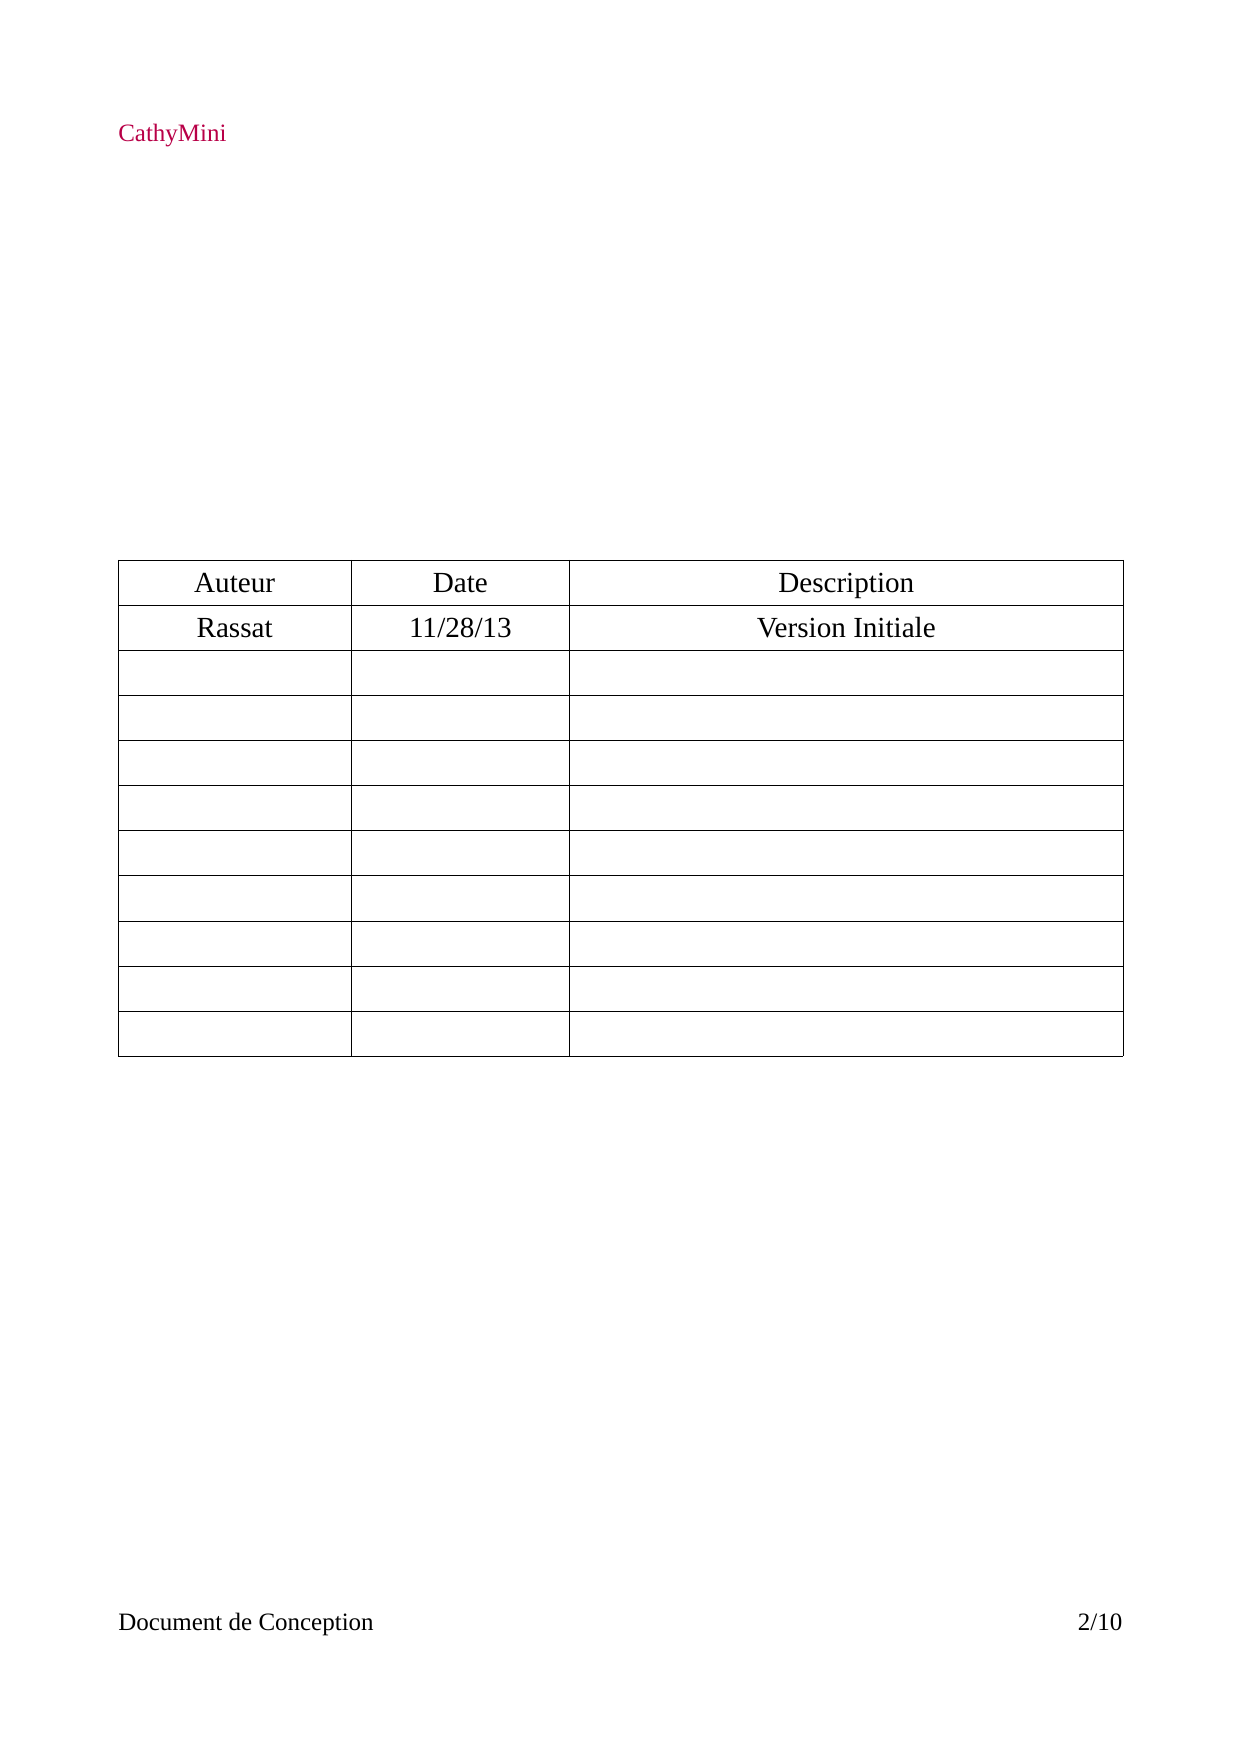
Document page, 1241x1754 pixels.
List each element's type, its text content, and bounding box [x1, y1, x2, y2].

table_cell [119, 831, 351, 875]
table_cell [352, 741, 569, 785]
table_cell [119, 922, 351, 966]
table_cell [352, 786, 569, 830]
table_cell [352, 967, 569, 1011]
table_cell [119, 786, 351, 830]
table_cell 28/11/13 [352, 606, 569, 650]
table_cell [352, 922, 569, 966]
table_cell [570, 922, 1123, 966]
table_cell [119, 741, 351, 785]
table_cell [352, 876, 569, 921]
table_cell [570, 696, 1123, 740]
table_cell [570, 651, 1123, 695]
table_cell [352, 696, 569, 740]
table_cell [352, 831, 569, 875]
table_header Auteur [119, 561, 351, 605]
table_header Date [352, 561, 569, 605]
table_cell [352, 1012, 569, 1056]
table_cell [570, 741, 1123, 785]
table_cell [119, 1012, 351, 1056]
table_cell Version Initiale [570, 606, 1123, 650]
table_cell [570, 1012, 1123, 1056]
table_cell [119, 967, 351, 1011]
table_cell [119, 876, 351, 921]
table_cell [119, 651, 351, 695]
table_cell [352, 651, 569, 695]
table_cell [570, 967, 1123, 1011]
table_cell [570, 786, 1123, 830]
table_cell [570, 831, 1123, 875]
table_cell [119, 696, 351, 740]
table_cell Rassat [119, 606, 351, 650]
table_cell [570, 876, 1123, 921]
table_header Description [570, 561, 1123, 605]
